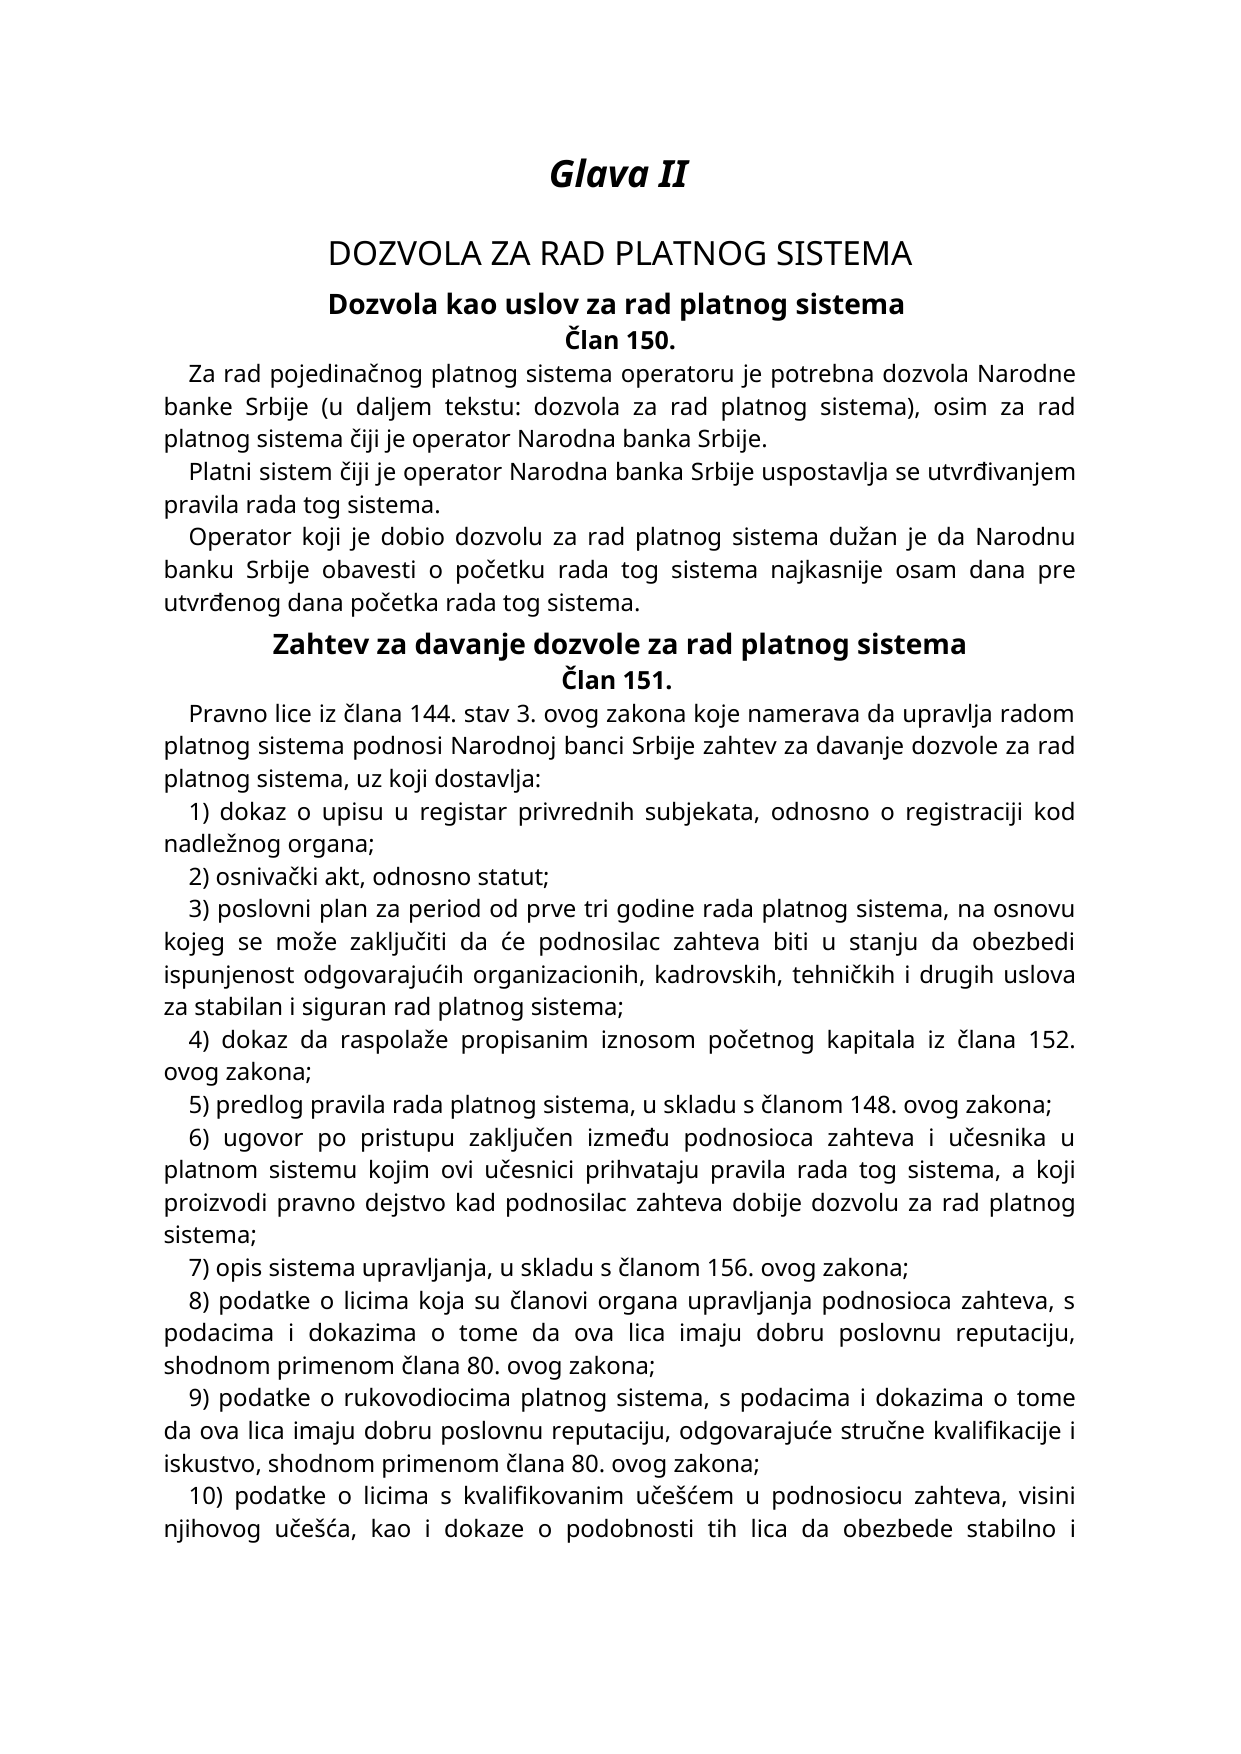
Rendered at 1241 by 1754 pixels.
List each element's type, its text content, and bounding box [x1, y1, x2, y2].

text 3) poslovni plan za period od prve tri godine rada platnog sistema, na osnovu kojeg se može zaključiti da će podnosilac zahteva biti u stanju da obezbedi ispunjenost odgovarajućih organizacionih, kadrovskih, tehničkih i drugih uslova za stabilan i siguran rad platnog sistema; [163, 892, 1077, 1023]
text 5) predlog pravila rada platnog sistema, u skladu s članom 148. ovog zakona; [163, 1088, 1077, 1120]
text 1) dokaz o upisu u registar privrednih subjekata, odnosno o registraciji kod nadležnog organa; [163, 794, 1077, 859]
text Član 151. ﻿ [148, 662, 1093, 697]
text Za rad pojedinačnog platnog sistema operatoru je potrebna dozvola Narodne banke Srbije (u daljem tekstu: dozvola za rad platnog sistema), osim za rad platnog sistema čiji je operator Narodna banka Srbije. [163, 357, 1077, 455]
text 8) podatke o licima koja su članovi organa upravljanja podnosioca zahteva, s podacima i dokazima o tome da ova lica imaju dobru poslovnu reputaciju, shodnom primenom člana 80. ovog zakona; [163, 1283, 1077, 1381]
text 4) dokaz da raspolaže propisanim iznosom početnog kapitala iz člana 152. ovog zakona; [163, 1023, 1077, 1088]
text 2) osnivački akt, odnosno statut; [163, 859, 1077, 892]
text Pravno lice iz člana 144. stav 3. ovog zakona koje namerava da upravlja radom platnog sistema podnosi Narodnoj banci Srbije zahtev za davanje dozvole za rad platnog sistema, uz koji dostavlja: [163, 697, 1077, 794]
text Operator koji je dobio dozvolu za rad platnog sistema dužan je da Narodnu banku Srbije obavesti o početku rada tog sistema najkasnije osam dana pre utvrđenog dana početka rada tog sistema. [163, 520, 1077, 618]
text Glava II [148, 148, 1093, 199]
text DOZVOLA ZA RAD PLATNOG SISTEMA [148, 230, 1093, 275]
text Član 150. [148, 323, 1093, 357]
text Dozvola kao uslov za rad platnog sistema [148, 285, 1093, 323]
text 10) podatke o licima s kvalifikovanim učešćem u podnosiocu zahteva, visini njihovog učešća, kao i dokaze o podobnosti tih lica da obezbede stabilno i [163, 1479, 1077, 1544]
text 9) podatke o rukovodiocima platnog sistema, s podacima i dokazima o tome da ova lica imaju dobru poslovnu reputaciju, odgovarajuće stručne kvalifikacije i iskustvo, shodnom primenom člana 80. ovog zakona; [163, 1381, 1077, 1479]
text Zahtev za davanje dozvole za rad platnog sistema [148, 624, 1093, 662]
text 6) ugovor po pristupu zaključen između podnosioca zahteva i učesnika u platnom sistemu kojim ovi učesnici prihvataju pravila rada tog sistema, a koji proizvodi pravno dejstvo kad podnosilac zahteva dobije dozvolu za rad platnog sistema; [163, 1120, 1077, 1251]
text Platni sistem čiji je operator Narodna banka Srbije uspostavlja se utvrđivanjem pravila rada tog sistema. [163, 455, 1077, 520]
text 7) opis sistema upravljanja, u skladu s članom 156. ovog zakona; [163, 1251, 1077, 1283]
